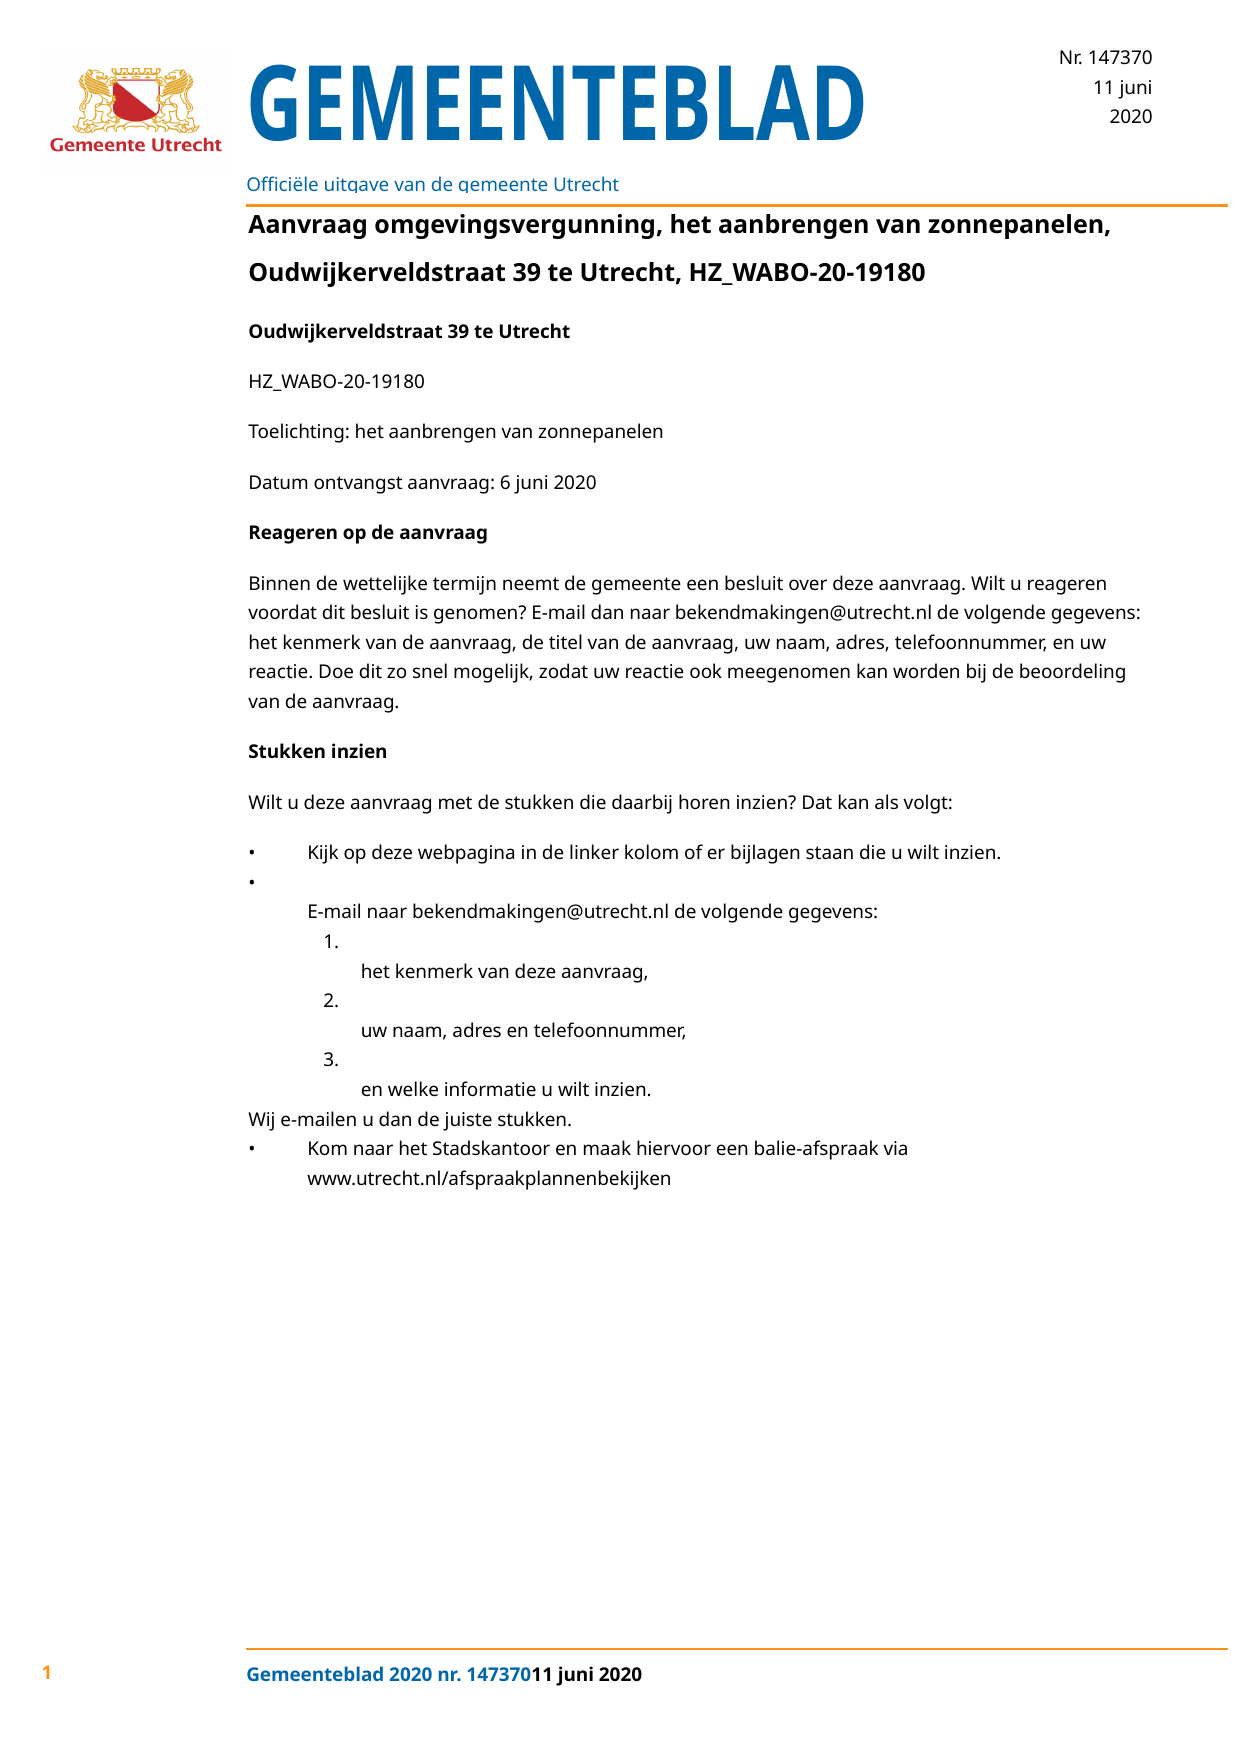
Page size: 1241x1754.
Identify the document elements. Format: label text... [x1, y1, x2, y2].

list en welke informatie u wilt inzien. [323, 1076, 1152, 1102]
text Toelichting: het aanbrengen van zonnepanelen [248, 419, 1152, 444]
text Reageren op de aanvraag [248, 519, 1152, 545]
text Datum ontvangst aanvraag: 6 juni 2020 [248, 469, 1152, 495]
picture [41, 47, 231, 172]
text HZ_WABO-20-19180 [248, 368, 1152, 394]
list Kijk op deze webpagina in de linker kolom of er bijlagen staan die u wilt inzien. [248, 839, 1152, 865]
text Aanvraag omgevingsvergunning, het aanbrengen van zonnepanelen, Oudwijkerveldstraat 39 te Utrecht, HZ_WABO-20-19180 [248, 207, 1152, 288]
list het kenmerk van deze aanvraag, [323, 958, 1152, 984]
text Oudwijkerveldstraat 39 te Utrecht [248, 318, 1152, 344]
text Wij e-mailen u dan de juiste stukken. [248, 1106, 1152, 1132]
list uw naam, adres en telefoonnummer, [323, 1017, 1152, 1043]
text Wilt u deze aanvraag met de stukken die daarbij horen inzien? Dat kan als volgt: [248, 789, 1152, 815]
text Stukken inzien [248, 739, 1152, 764]
list E-mail naar bekendmakingen@utrecht.nl de volgende gegevens: [248, 899, 1152, 924]
list Kom naar het Stadskantoor en maak hiervoor een balie-afspraak via www.utrecht.nl/afspraakplannenbekijken [248, 1135, 1152, 1191]
text Binnen de wettelijke termijn neemt de gemeente een besluit over deze aanvraag. Wilt u reageren voordat dit besluit is genomen? E-mail dan naar bekendmakingen@utrecht.nl de volgende gegevens: het kenmerk van de aanvraag, de titel van de aanvraag, uw naam, adres, telefoonnummer, en uw reactie. Doe dit zo snel mogelijk, zodat uw reactie ook meegenomen kan worden bij de beoordeling van de aanvraag. [248, 570, 1152, 714]
